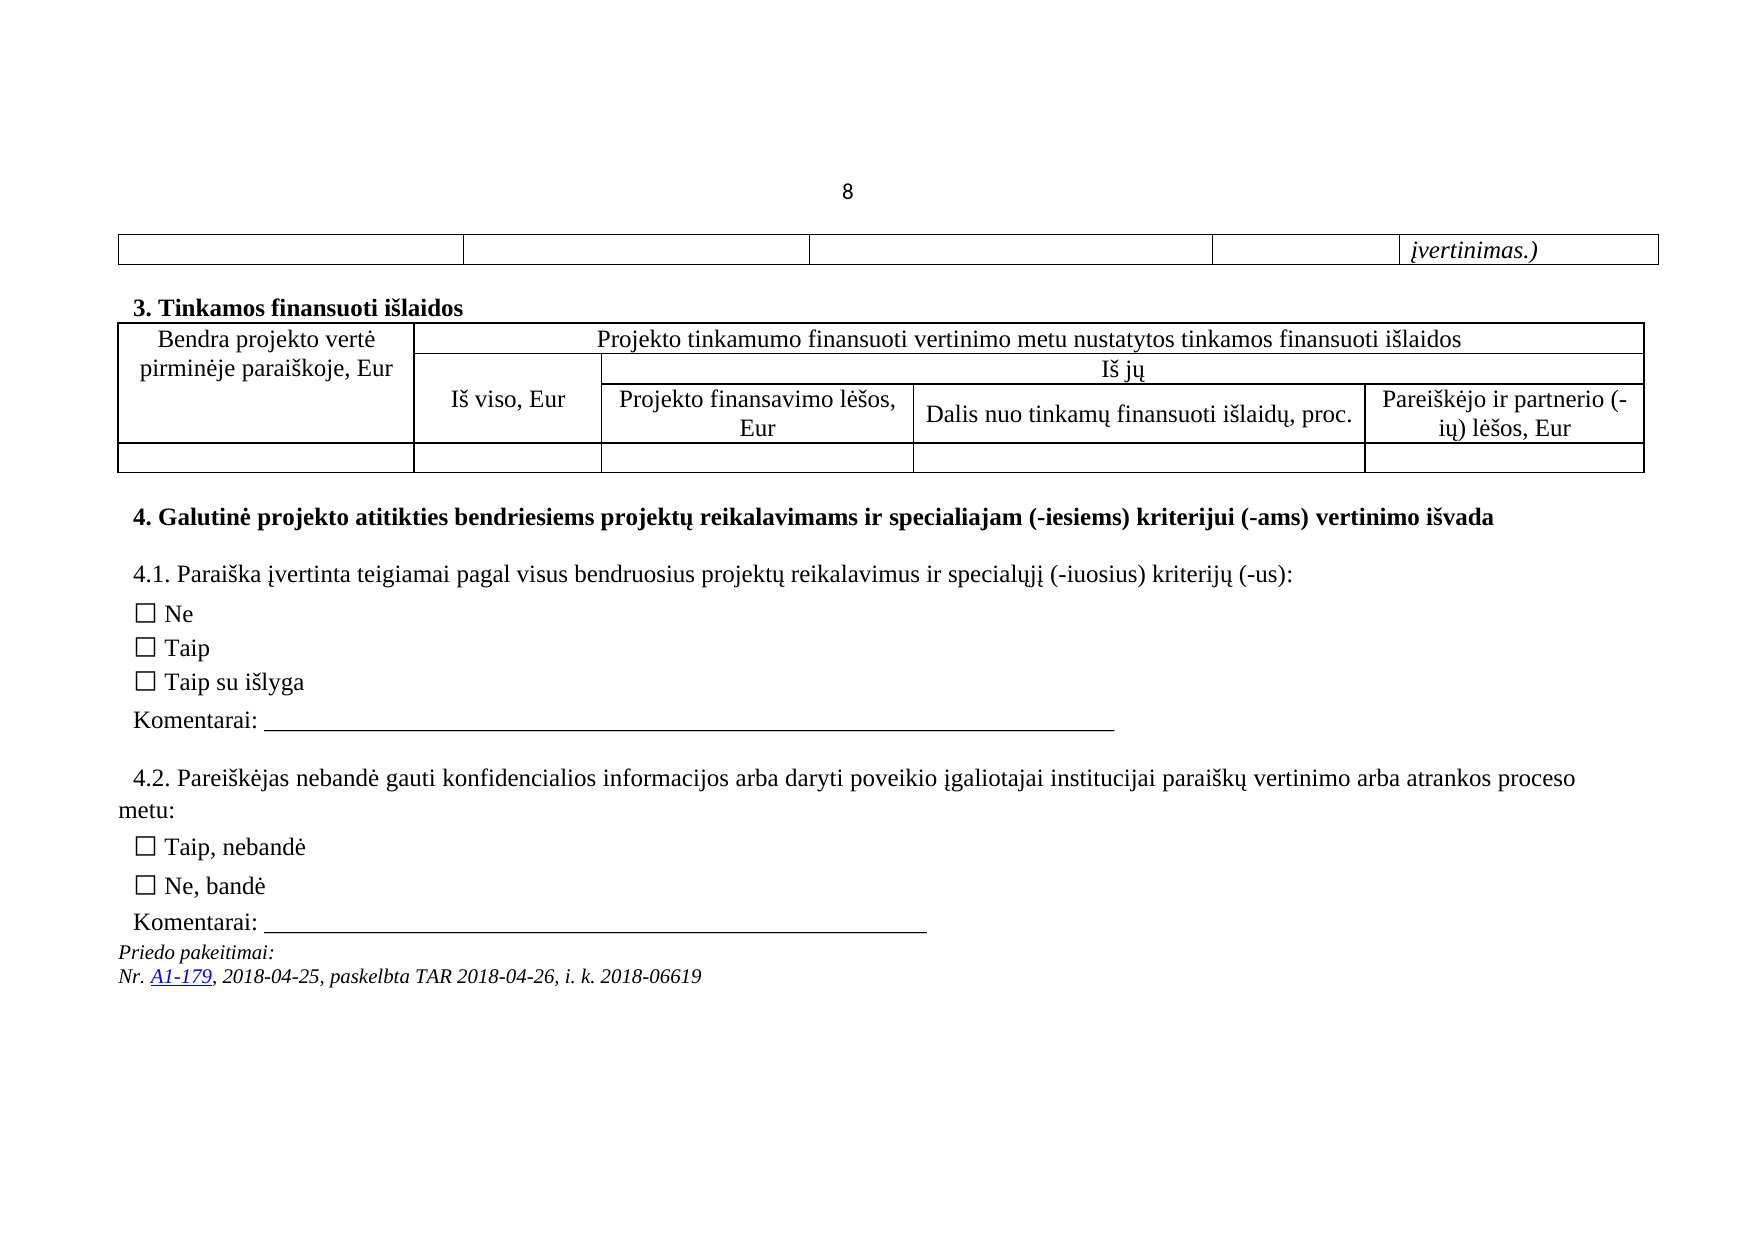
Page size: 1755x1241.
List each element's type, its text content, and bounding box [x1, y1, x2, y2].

table_cell [464, 235, 809, 264]
text Komentarai: _____________________________________________________ [118, 907, 1577, 936]
text ⬜ Ne [133, 596, 1577, 630]
text Priedo pakeitimai: [118, 940, 1577, 964]
text 3. Tinkamos finansuoti išlaidos [133, 293, 1577, 322]
table_cell Iš viso, Eur [415, 354, 601, 442]
table_cell [119, 235, 463, 264]
table_cell [415, 444, 601, 472]
text ⬜ Taip, nebandė [118, 829, 1577, 863]
table_cell [1366, 444, 1643, 472]
table_header Projekto tinkamumo finansuoti vertinimo metu nustatytos tinkamos finansuoti išlaidos [415, 324, 1643, 353]
table_cell [1213, 235, 1399, 264]
table_cell [602, 444, 913, 472]
text ⬜ Ne, bandė [118, 868, 1577, 902]
table_cell Projekto finansavimo lėšos, Eur [602, 385, 913, 442]
table_header Bendra projekto vertė pirminėje paraiškoje, Eur [119, 324, 413, 442]
table_cell įvertinimas.) [1400, 235, 1658, 264]
table_cell Iš jų [602, 354, 1643, 383]
table_cell [810, 235, 1212, 264]
text Nr. A1-179, 2018-04-25, paskelbta TAR 2018-04-26, i. k. 2018-06619 [118, 964, 1577, 988]
text 4. Galutinė projekto atitikties bendriesiems projektų reikalavimams ir specialiajam (-iesiems) kriterijui (-ams) vertinimo išvada [133, 502, 1577, 531]
text 4.2. Pareiškėjas nebandė gauti konfidencialios informacijos arba daryti poveikio įgaliotajai institucijai paraiškų vertinimo arba atrankos proceso metu: [118, 763, 1577, 824]
table_cell Dalis nuo tinkamų finansuoti išlaidų, proc. [914, 385, 1364, 442]
text 4.1. Paraiška įvertinta teigiamai pagal visus bendruosius projektų reikalavimus ir specialųjį (-iuosius) kriterijų (-us): [133, 559, 1577, 588]
table_cell [119, 444, 413, 472]
text Komentarai: ____________________________________________________________________ [133, 705, 1577, 734]
text ⬜ Taip [133, 630, 1577, 664]
table_cell Pareiškėjo ir partnerio (-ių) lėšos, Eur [1366, 385, 1643, 442]
table_cell [914, 444, 1364, 472]
text ⬜ Taip su išlyga [133, 664, 1577, 698]
